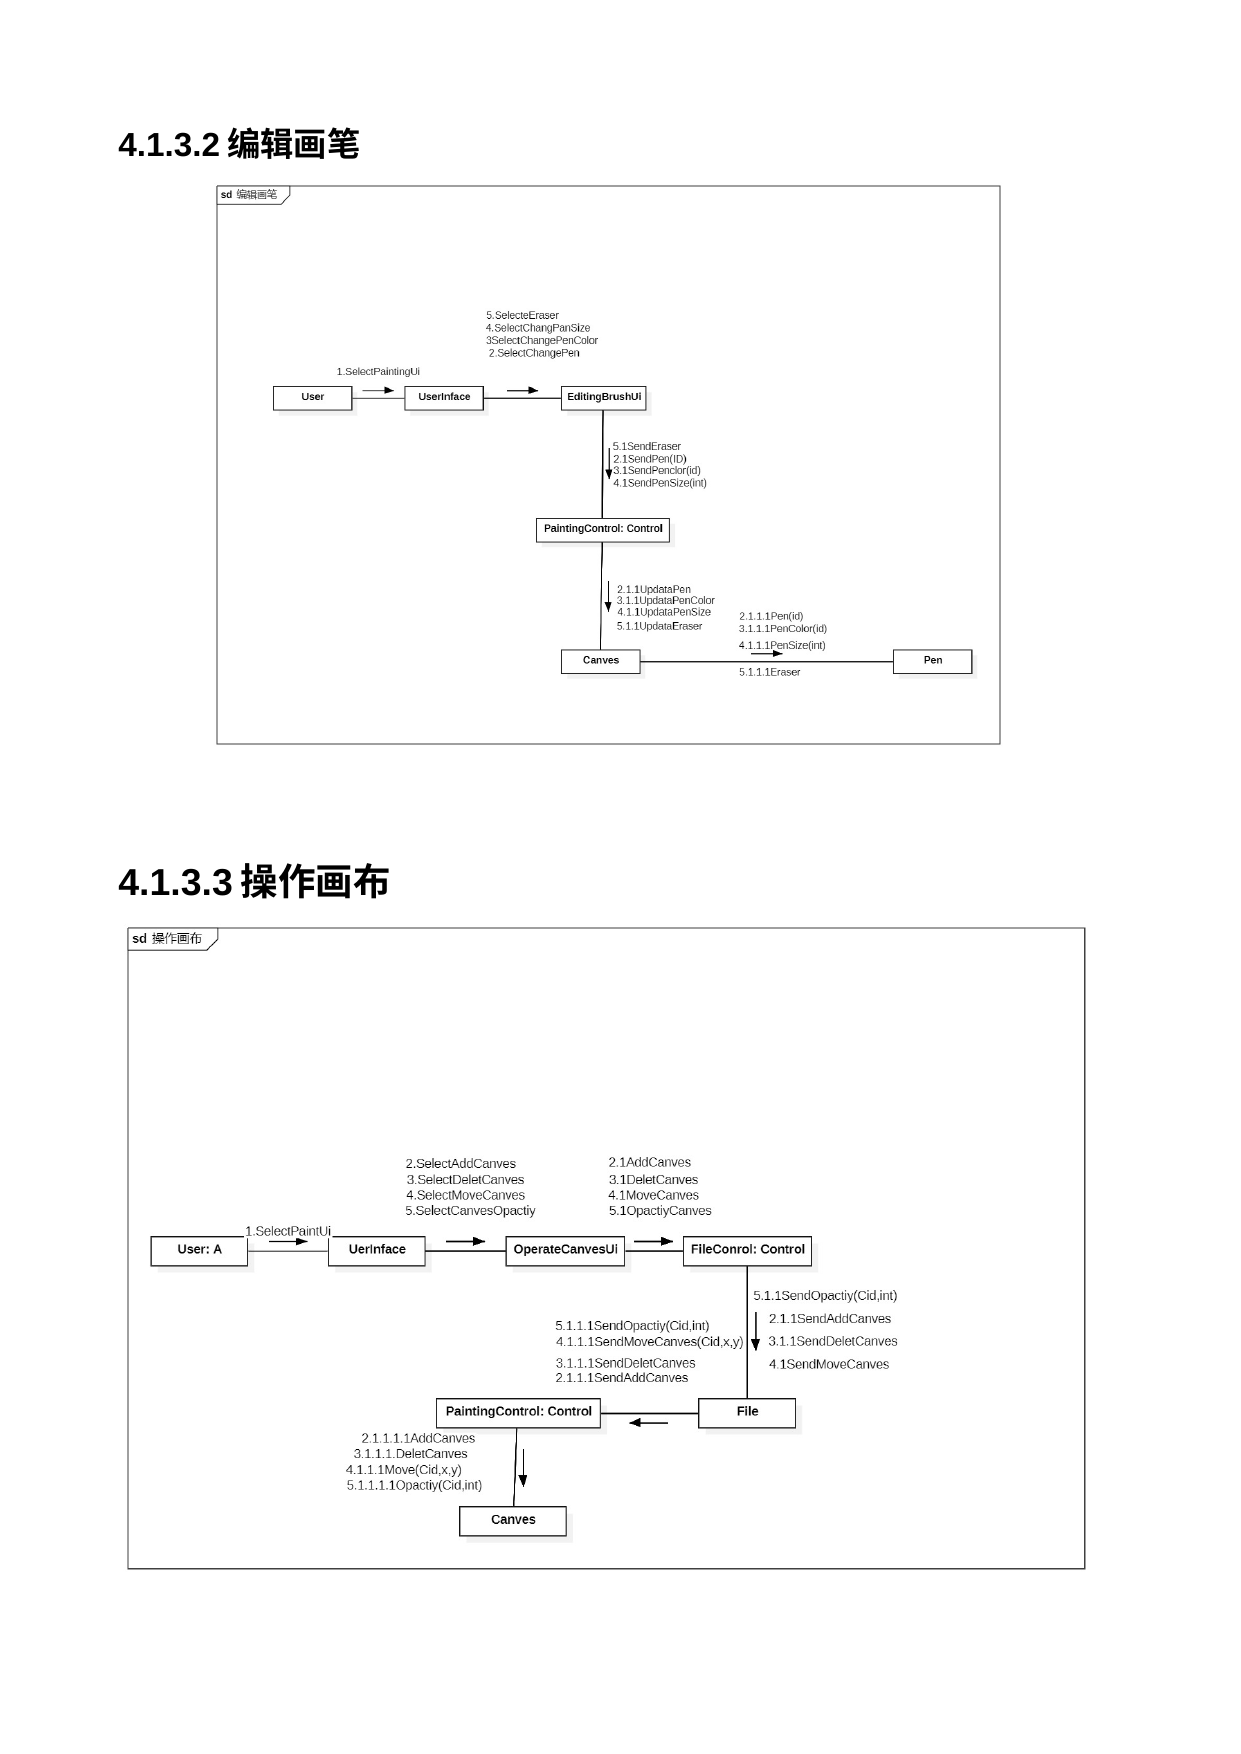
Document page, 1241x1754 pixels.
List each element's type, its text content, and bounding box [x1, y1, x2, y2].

subtitle 4.1.3.3操作画布 [118, 852, 1122, 906]
picture [209, 178, 1031, 775]
picture [118, 918, 1123, 1607]
subtitle 4.1.3.2编辑画笔 [118, 118, 1122, 166]
